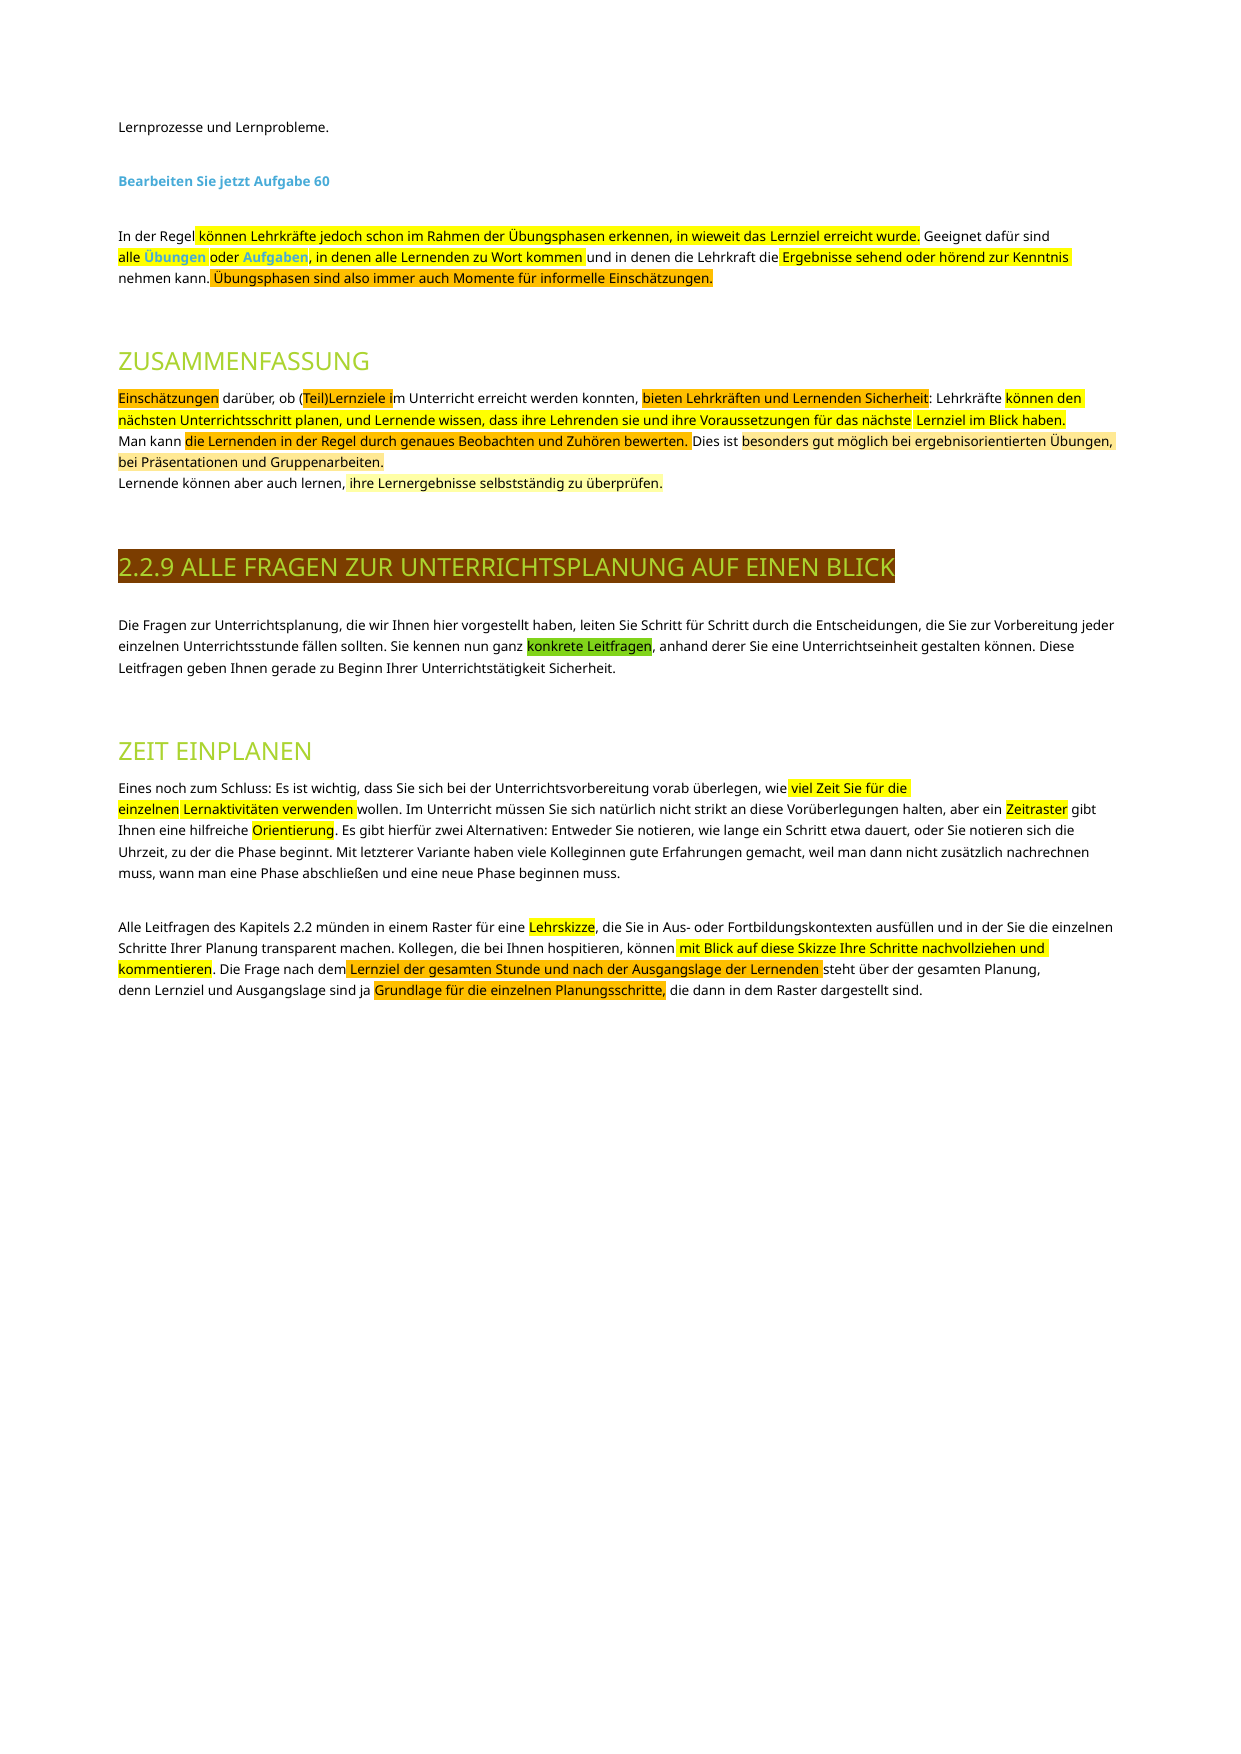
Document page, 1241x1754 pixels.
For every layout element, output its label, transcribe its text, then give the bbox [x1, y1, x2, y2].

subtitle ZEIT EINPLANEN [118, 733, 1122, 768]
text Die Fragen zur Unterrichtsplanung, die wir Ihnen hier vorgestellt haben, leiten Sie Schritt für Schritt durch die Entscheidungen, die Sie zur Vorbereitung jeder einzelnen Unterrichtsstunde fällen sollten. Sie kennen nun ganz konkrete Leitfragen, anhand derer Sie eine Unterrichtseinheit gestalten können. Diese Leitfragen geben Ihnen gerade zu Beginn Ihrer Unterrichtstätigkeit Sicherheit. [118, 616, 1122, 677]
text Bearbeiten Sie jetzt Aufgabe 60 [118, 172, 1122, 191]
text Man kann die Lernenden in der Regel durch genaues Beobachten und Zuhören bewerten. Dies ist besonders gut möglich bei ergebnisorientierten Übungen, bei Präsentationen und Gruppenarbeiten. [118, 432, 1122, 471]
text Einschätzungen darüber, ob (Teil)Lernziele im Unterricht erreicht werden konnten, bieten Lehrkräften und Lernenden Sicherheit: Lehrkräfte können den nächsten Unterrichtsschritt planen, und Lernende wissen, dass ihre Lehrenden sie und ihre Voraussetzungen für das nächste Lernziel im Blick haben. [118, 389, 1122, 429]
subtitle ZUSAMMENFASSUNG [118, 344, 1122, 378]
text Alle Leitfragen des Kapitels 2.2 münden in einem Raster für eine Lehrskizze, die Sie in Aus- oder Fortbildungskontexten ausfüllen und in der Sie die einzelnen Schritte Ihrer Planung transparent machen. Kollegen, die bei Ihnen hospitieren, können mit Blick auf diese Skizze Ihre Schritte nachvollziehen und kommentieren. Die Frage nach dem Lernziel der gesamten Stunde und nach der Ausgangslage der Lernenden steht über der gesamten Planung, denn Lernziel und Ausgangslage sind ja Grundlage für die einzelnen Planungsschritte, die dann in dem Raster dargestellt sind. [118, 918, 1122, 1000]
text Lernprozesse und Lernprobleme. [118, 118, 1122, 137]
subtitle 2.2.9 ALLE FRAGEN ZUR UNTERRICHTSPLANUNG AUF EINEN BLICK [118, 549, 1122, 583]
text Lernende können aber auch lernen, ihre Lernergebnisse selbstständig zu überprüfen. [118, 474, 1122, 492]
text In der Regel können Lehrkräfte jedoch schon im Rahmen der Übungsphasen erkennen, in wieweit das Lernziel erreicht wurde. Geeignet dafür sind alle Übungen oder Aufgaben, in denen alle Lernenden zu Wort kommen und in denen die Lehrkraft die Ergebnisse sehend oder hörend zur Kenntnis nehmen kann. Übungsphasen sind also immer auch Momente für informelle Einschätzungen. [118, 226, 1122, 287]
text Eines noch zum Schluss: Es ist wichtig, dass Sie sich bei der Unterrichtsvorbereitung vorab überlegen, wie viel Zeit Sie für die einzelnen Lernaktivitäten verwenden wollen. Im Unterricht müssen Sie sich natürlich nicht strikt an diese Vorüberlegungen halten, aber ein Zeitraster gibt Ihnen eine hilfreiche Orientierung. Es gibt hierfür zwei Alternativen: Entweder Sie notieren, wie lange ein Schritt etwa dauert, oder Sie notieren sich die Uhrzeit, zu der die Phase beginnt. Mit letzterer Variante haben viele Kolleginnen gute Erfahrungen gemacht, weil man dann nicht zusätzlich nachrechnen muss, wann man eine Phase abschließen und eine neue Phase beginnen muss. [118, 779, 1122, 882]
